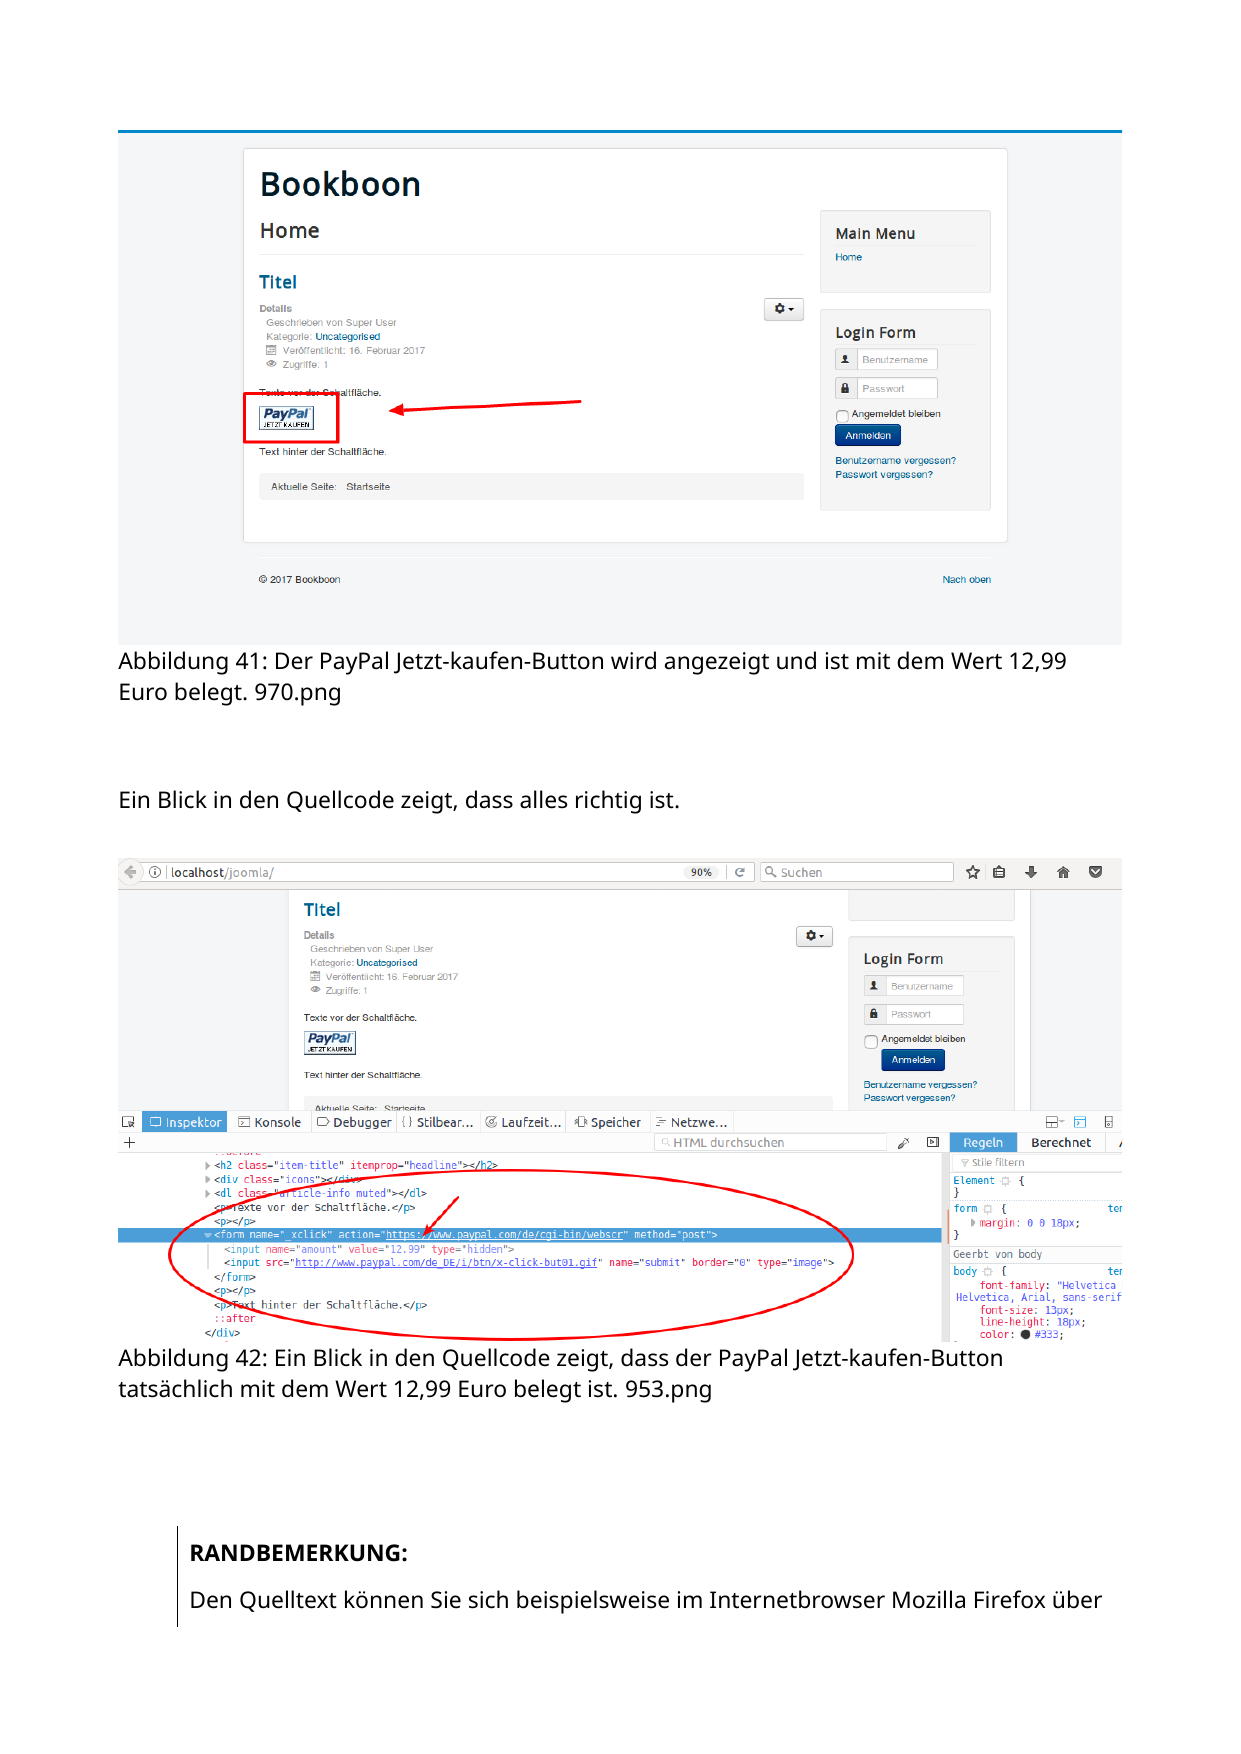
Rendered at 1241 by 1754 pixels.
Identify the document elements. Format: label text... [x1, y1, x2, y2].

text Abbildung 41: Der PayPal Jetzt-kaufen-Button wird angezeigt und ist mit dem Wert 12,99 Euro belegt. 970.png [118, 645, 1122, 707]
text Ein Blick in den Quellcode zeigt, dass alles richtig ist. [118, 784, 1122, 815]
picture [118, 134, 1123, 645]
picture [118, 858, 1123, 1342]
text Abbildung 42: Ein Blick in den Quellcode zeigt, dass der PayPal Jetzt-kaufen-Button tatsächlich mit dem Wert 12,99 Euro belegt ist. 953.png [118, 1342, 1122, 1404]
text RANDBEMERKUNG: Den Quelltext können Sie sich beispielsweise im Internetbrowser Mozilla Firefox über [178, 1526, 1122, 1627]
